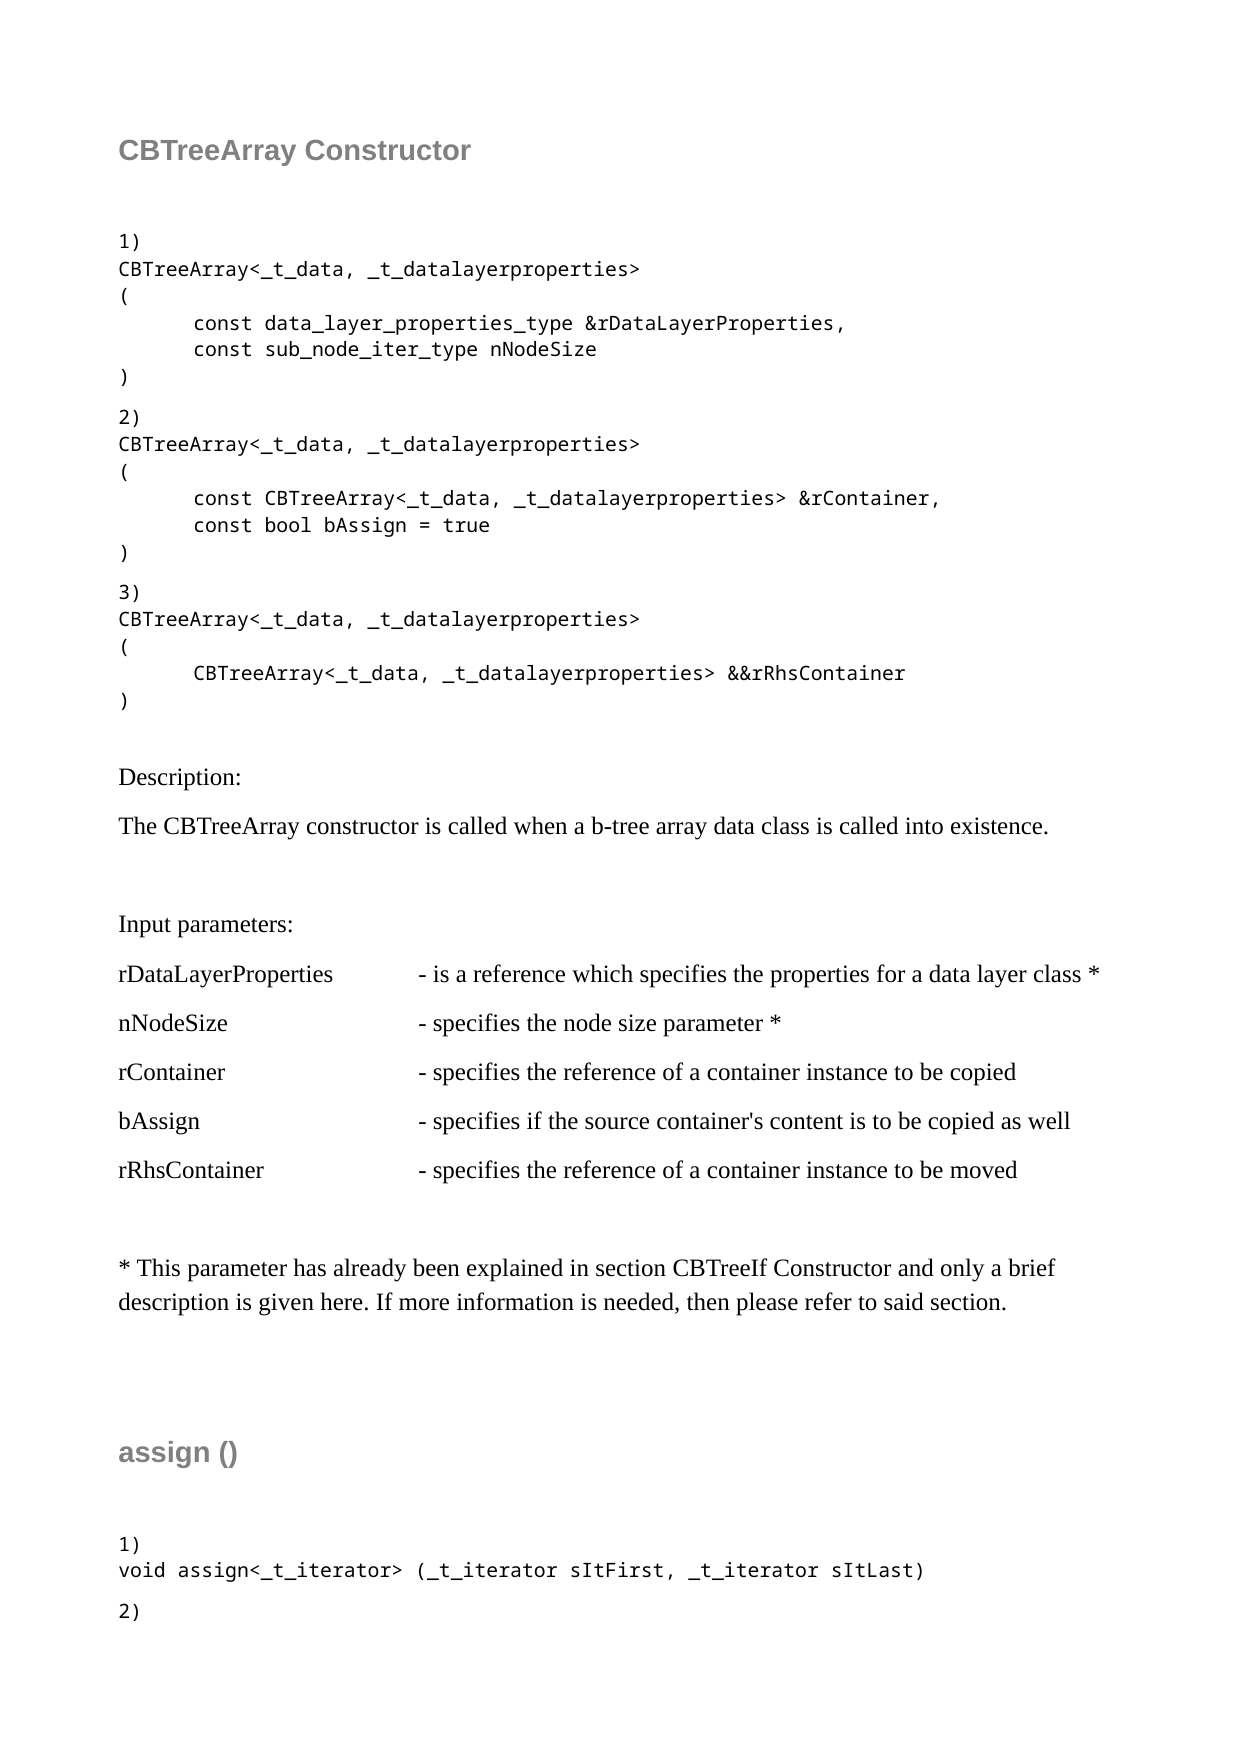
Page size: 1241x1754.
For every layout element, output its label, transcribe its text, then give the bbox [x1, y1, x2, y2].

text ( [118, 282, 1122, 309]
text const data_layer_properties_type &rDataLayerProperties, [118, 309, 1122, 336]
text ( [118, 632, 1122, 659]
text const sub_node_iter_type nNodeSize [118, 336, 1122, 363]
text CBTreeArray<_t_data, _t_datalayerproperties> [118, 255, 1122, 282]
text rDataLayerProperties - is a reference which specifies the properties for a data layer class * [118, 959, 1122, 987]
text ) [118, 686, 1122, 713]
text 1) [118, 228, 1122, 255]
text nNodeSize - specifies the node size parameter * [118, 1008, 1122, 1036]
text The CBTreeArray constructor is called when a b-tree array data class is called into existence. [118, 811, 1122, 840]
text const bool bAssign = true [118, 511, 1122, 538]
text CBTreeArray<_t_data, _t_datalayerproperties> [118, 430, 1122, 457]
text CBTreeArray<_t_data, _t_datalayerproperties> &&rRhsContainer [118, 659, 1122, 686]
text ( [118, 457, 1122, 484]
text 2) [118, 1597, 1122, 1624]
text ) [118, 538, 1122, 565]
text 2) [118, 403, 1122, 430]
text ) [118, 363, 1122, 390]
text * This parameter has already been explained in section CBTreeIf Constructor and only a brief description is given here. If more information is needed, then please refer to said section. [118, 1253, 1122, 1316]
subtitle CBTreeArray Constructor [118, 133, 1122, 166]
text bAssign - specifies if the source container's content is to be copied as well [118, 1106, 1122, 1134]
text rContainer - specifies the reference of a container instance to be copied [118, 1057, 1122, 1086]
text rRhsContainer - specifies the reference of a container instance to be moved [118, 1155, 1122, 1184]
text CBTreeArray<_t_data, _t_datalayerproperties> [118, 605, 1122, 632]
text void assign<_t_iterator> (_t_iterator sItFirst, _t_iterator sItLast) [118, 1557, 1122, 1584]
text Description: [118, 762, 1122, 791]
text Input parameters: [118, 909, 1122, 938]
text 3) [118, 578, 1122, 605]
text const CBTreeArray<_t_data, _t_datalayerproperties> &rContainer, [118, 484, 1122, 511]
subtitle assign () [118, 1435, 1122, 1468]
text 1) [118, 1530, 1122, 1557]
